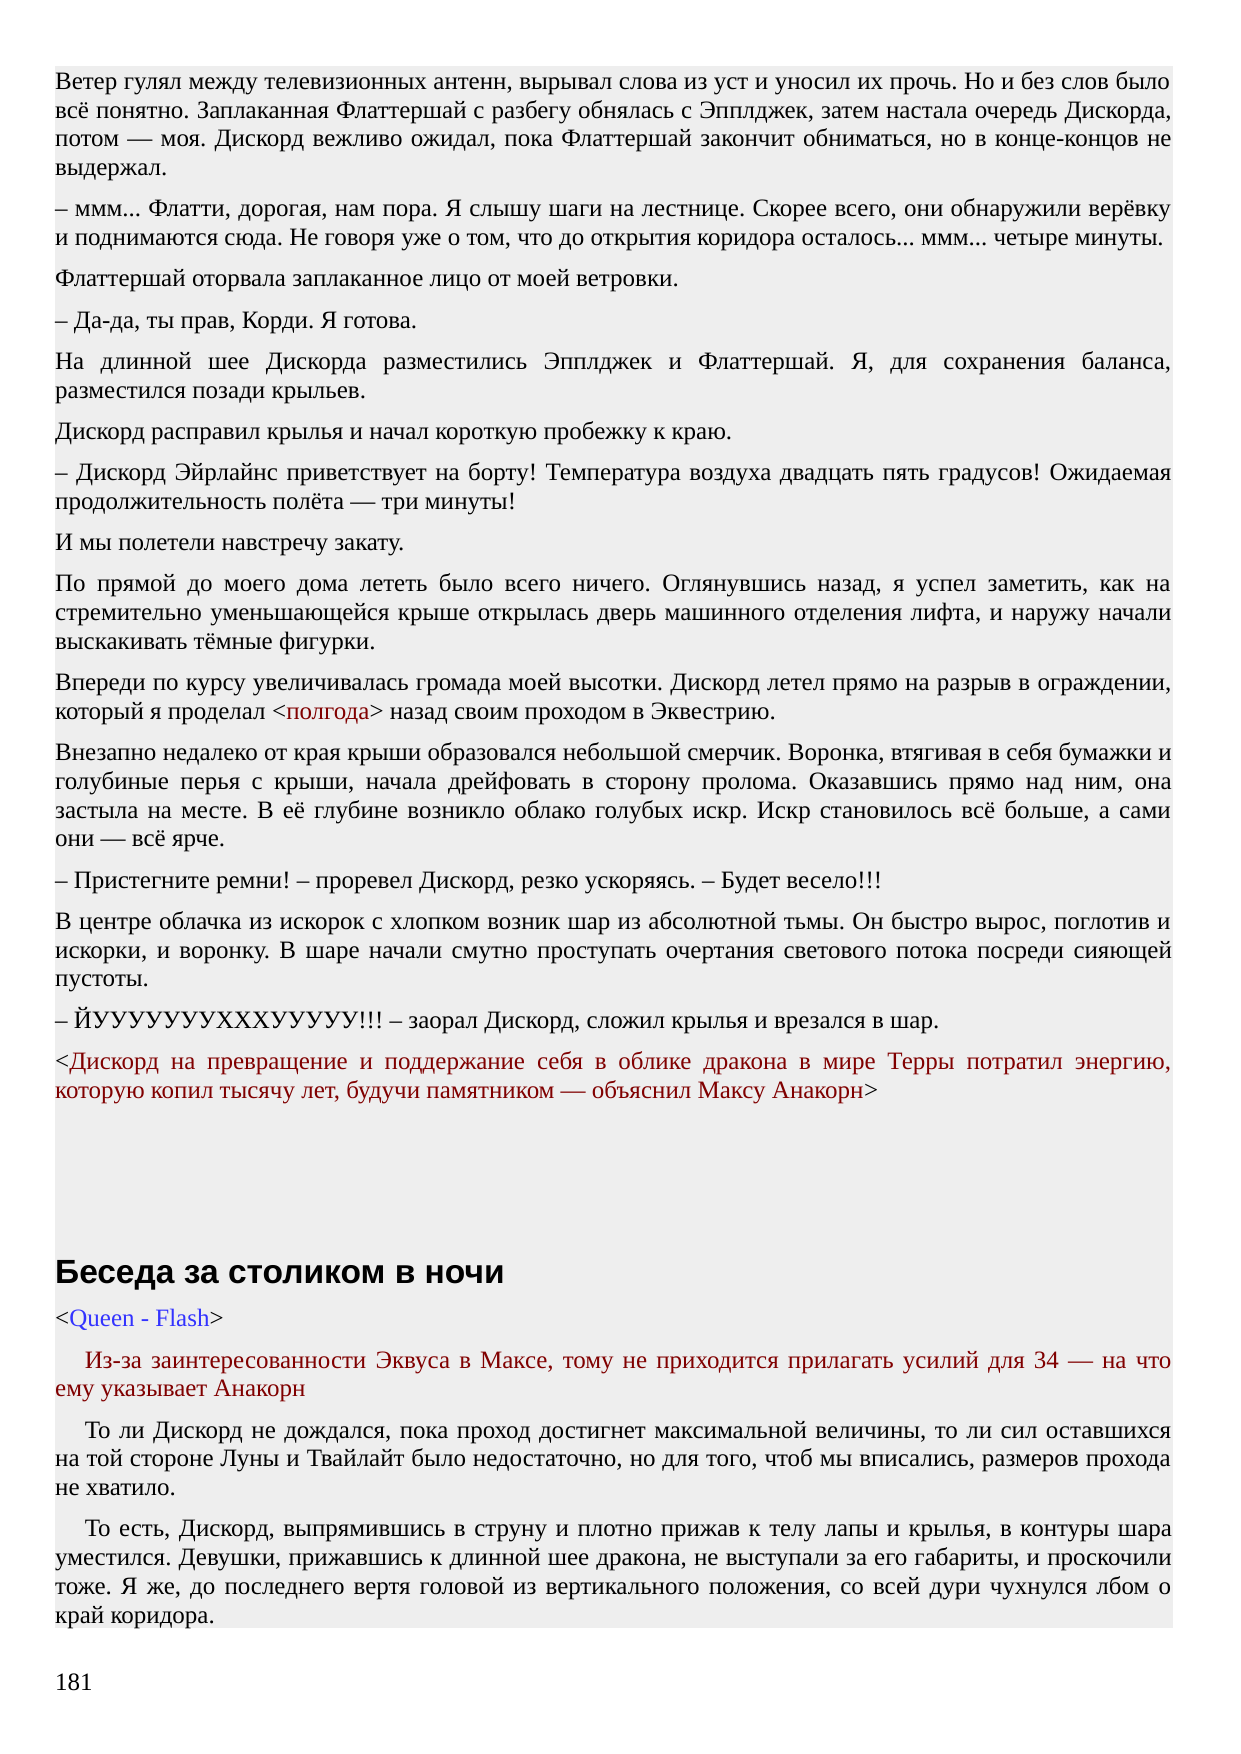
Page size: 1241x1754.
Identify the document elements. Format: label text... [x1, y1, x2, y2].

text Из-за заинтересованности Эквуса в Максе, тому не приходится прилагать усилий для 34 — на что ему указывает Анакорн [55, 1345, 1173, 1402]
text То есть, Дискорд, выпрямившись в струну и плотно прижав к телу лапы и крылья, в контуры шара уместился. Девушки, прижавшись к длинной шее дракона, не выступали за его габариты, и проскочили тоже. Я же, до последнего вертя головой из вертикального положения, со всей дури чухнулся лбом о край коридора. [55, 1513, 1173, 1628]
text Ветер гулял между телевизионных антенн, вырывал слова из уст и уносил их прочь. Но и без слов было всё понятно. Заплаканная Флаттершай с разбегу обнялась с Эпплджек, затем настала очередь Дискорда, потом — моя. Дискорд вежливо ожидал, пока Флаттершай закончит обниматься, но в конце-концов не выдержал. [55, 66, 1173, 181]
text По прямой до моего дома лететь было всего ничего. Оглянувшись назад, я успел заметить, как на стремительно уменьшающейся крыше открылась дверь машинного отделения лифта, и наружу начали выскакивать тёмные фигурки. [55, 568, 1173, 655]
text – ммм... Флатти, дорогая, нам пора. Я слышу шаги на лестнице. Скорее всего, они обнаружили верёвку и поднимаются сюда. Не говоря уже о том, что до открытия коридора осталось... ммм... четыре минуты. [55, 193, 1173, 251]
text – Пристегните ремни! – проревел Дискорд, резко ускоряясь. – Будет весело!!! [55, 865, 1173, 893]
text Флаттершай оторвала заплаканное лицо от моей ветровки. [55, 263, 1173, 292]
text Внезапно недалеко от края крыши образовался небольшой смерчик. Воронка, втягивая в себя бумажки и голубиные перья с крыши, начала дрейфовать в сторону пролома. Оказавшись прямо над ним, она застыла на месте. В её глубине возникло облако голубых искр. Искр становилось всё больше, а сами они — всё ярче. [55, 737, 1173, 852]
text <Дискорд на превращение и поддержание себя в облике дракона в мире Терры потратил энергию, которую копил тысячу лет, будучи памятником — объяснил Максу Анакорн> [55, 1046, 1173, 1103]
text – Да-да, ты прав, Корди. Я готова. [55, 305, 1173, 333]
text – ЙУУУУУУУХХХУУУУУ!!! – заорал Дискорд, сложил крылья и врезался в шар. [55, 1005, 1173, 1033]
text И мы полетели навстречу закату. [55, 527, 1173, 556]
text – Дискорд Эйрлайнс приветствует на борту! Температура воздуха двадцать пять градусов! Ожидаемая продолжительность полёта — три минуты! [55, 457, 1173, 515]
text <Queen - Flash> [55, 1303, 1173, 1332]
text То ли Дискорд не дождался, пока проход достигнет максимальной величины, то ли сил оставшихся на той стороне Луны и Твайлайт было недостаточно, но для того, чтоб мы вписались, размеров прохода не хватило. [55, 1415, 1173, 1501]
text Дискорд расправил крылья и начал короткую пробежку к краю. [55, 416, 1173, 445]
text В центре облачка из искорок с хлопком возник шар из абсолютной тьмы. Он быстро вырос, поглотив и искорки, и воронку. В шаре начали смутно проступать очертания светового потока посреди сияющей пустоты. [55, 906, 1173, 992]
text На длинной шее Дискорда разместились Эпплджек и Флаттершай. Я, для сохранения баланса, разместился позади крыльев. [55, 346, 1173, 403]
text Впереди по курсу увеличивалась громада моей высотки. Дискорд летел прямо на разрыв в ограждении, который я проделал <полгода> назад своим проходом в Эквестрию. [55, 667, 1173, 725]
subtitle Беседа за столиком в ночи [55, 1252, 1173, 1291]
